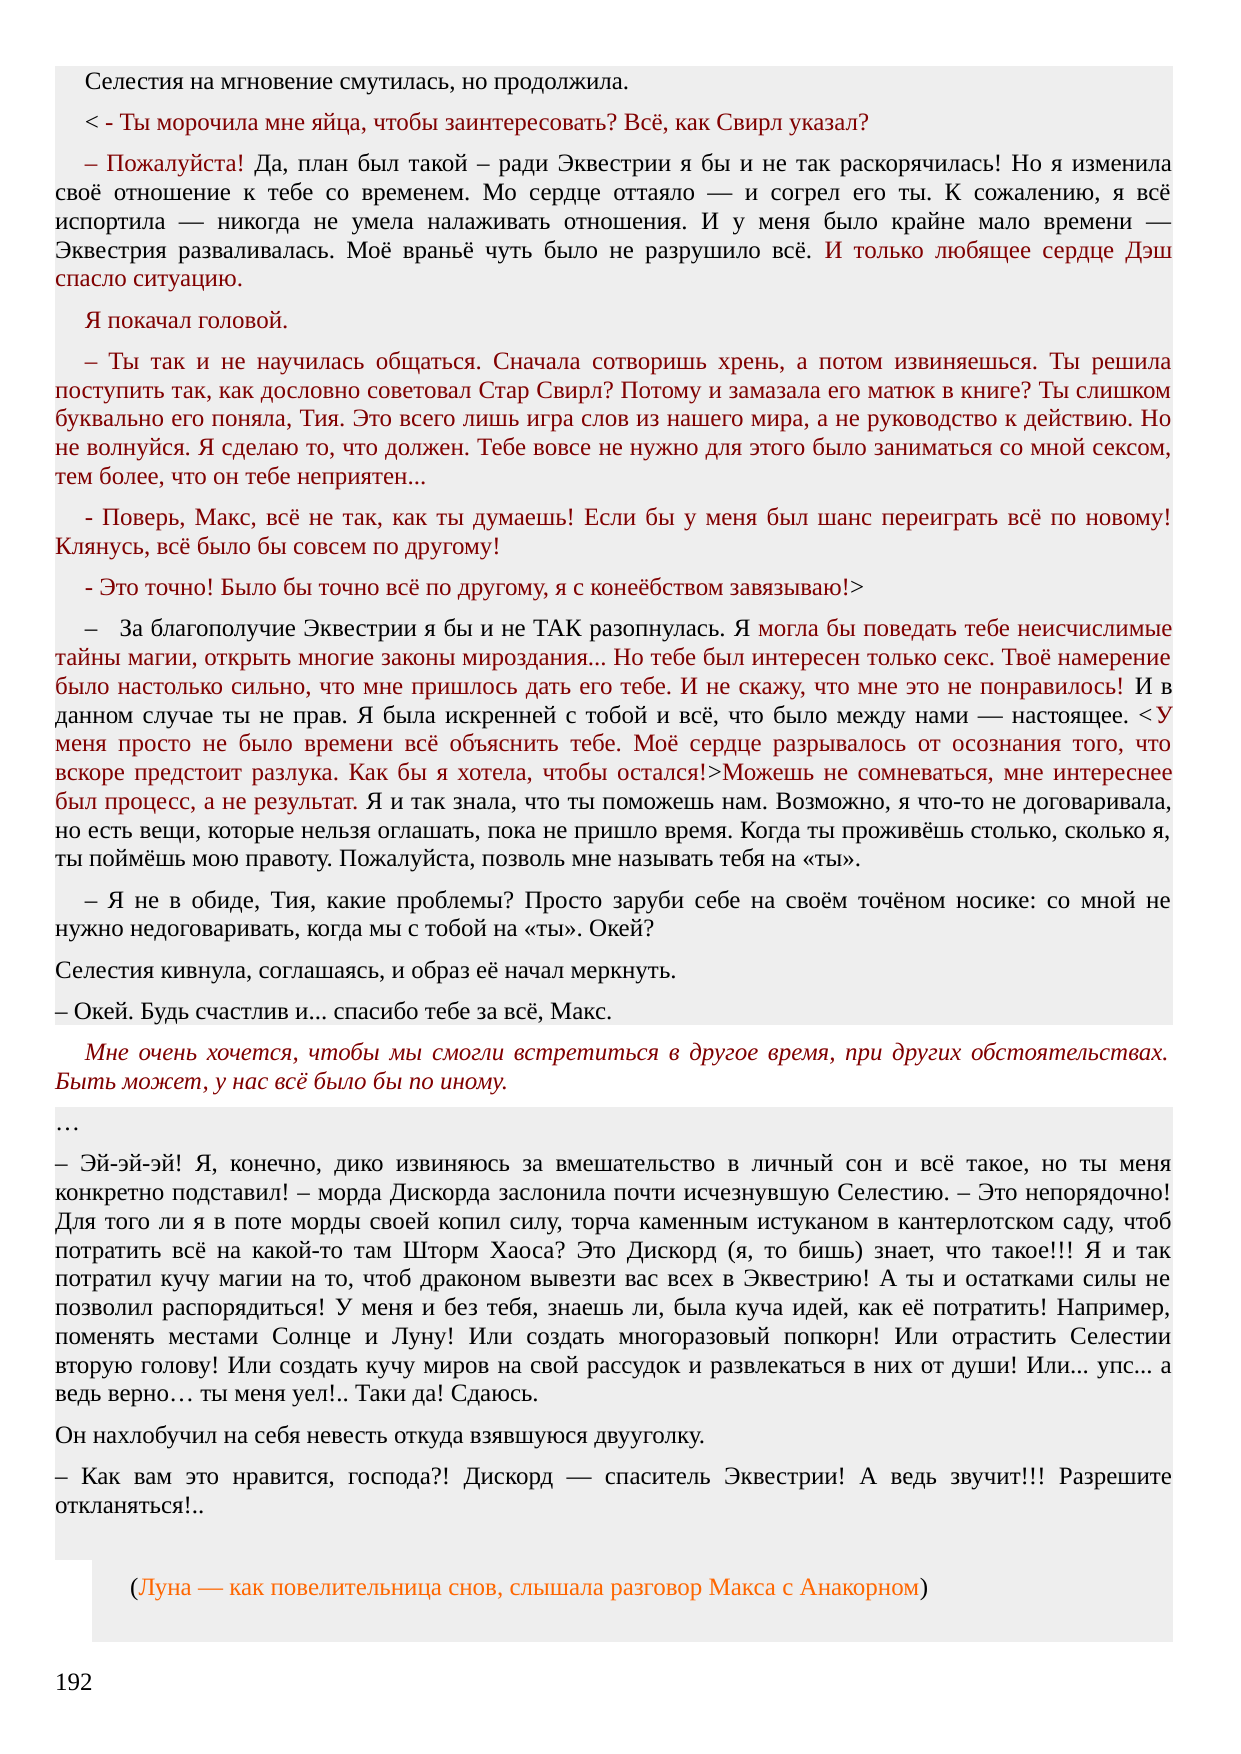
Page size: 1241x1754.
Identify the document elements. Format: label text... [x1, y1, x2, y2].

text – Эй-эй-эй! Я, конечно, дико извиняюсь за вмешательство в личный сон и всё такое, но ты меня конкретно подставил! – морда Дискорда заслонила почти исчезнувшую Селестию. – Это непорядочно! Для того ли я в поте морды своей копил силу, торча каменным истуканом в кантерлотском саду, чтоб потратить всё на какой-то там Шторм Хаоса? Это Дискорд (я, то бишь) знает, что такое!!! Я и так потратил кучу магии на то, чтоб драконом вывезти вас всех в Эквестрию! А ты и остатками силы не позволил распорядиться! У меня и без тебя, знаешь ли, была куча идей, как её потратить! Например, поменять местами Солнце и Луну! Или создать многоразовый попкорн! Или отрастить Селестии вторую голову! Или создать кучу миров на свой рассудок и развлекаться в них от души! Или... упс... а ведь верно… ты меня уел!.. Таки да! Сдаюсь. [55, 1148, 1173, 1407]
text Мне очень хочется, чтобы мы смогли встретиться в другое время, при других обстоятельствах. Быть может, у нас всё было бы по иному. [55, 1037, 1173, 1095]
text – Как вам это нравится, господа?! Дискорд — спаситель Эквестрии! А ведь звучит!!! Разрешите откланяться!.. [55, 1461, 1173, 1518]
text – Ты так и не научилась общаться. Сначала сотворишь хрень, а потом извиняешься. Ты решила поступить так, как дословно советовал Стар Свирл? Потому и замазала его матюк в книге? Ты слишком буквально его поняла, Тия. Это всего лишь игра слов из нашего мира, а не руководство к действию. Но не волнуйся. Я сделаю то, что должен. Тебе вовсе не нужно для этого было заниматься со мной сексом, тем более, что он тебе неприятен... [55, 346, 1173, 490]
text – Окей. Будь счастлив и... спасибо тебе за всё, Макс. [55, 996, 1173, 1025]
text … [55, 1107, 1173, 1136]
list (Луна — как повелительница снов, слышала разговор Макса с Анакорном) [92, 1572, 1173, 1601]
text - Поверь, Макс, всё не так, как ты думаешь! Если бы у меня был шанс переиграть всё по новому! Клянусь, всё было бы совсем по другому! [55, 502, 1173, 560]
text - Это точно! Было бы точно всё по другому, я с конеёбством завязываю!> [55, 572, 1173, 601]
text – За благополучие Эквестрии я бы и не ТАК разопнулась. Я могла бы поведать тебе неисчислимые тайны магии, открыть многие законы мироздания... Но тебе был интересен только секс. Твоё намерение было настолько сильно, что мне пришлось дать его тебе. И не скажу, что мне это не понравилось! И в данном случае ты не прав. Я была искренней с тобой и всё, что было между нами — настоящее. <У меня просто не было времени всё объяснить тебе. Моё сердце разрывалось от осознания того, что вскоре предстоит разлука. Как бы я хотела, чтобы остался!>Можешь не сомневаться, мне интереснее был процесс, а не результат. Я и так знала, что ты поможешь нам. Возможно, я что-то не договаривала, но есть вещи, которые нельзя оглашать, пока не пришло время. Когда ты проживёшь столько, сколько я, ты поймёшь мою правоту. Пожалуйста, позволь мне называть тебя на «ты». [55, 613, 1173, 872]
text Он нахлобучил на себя невесть откуда взявшуюся двууголку. [55, 1420, 1173, 1448]
text – Я не в обиде, Тия, какие проблемы? Просто заруби себе на своём точёном носике: со мной не нужно недоговаривать, когда мы с тобой на «ты». Окей? [55, 885, 1173, 942]
text Селестия кивнула, соглашаясь, и образ её начал меркнуть. [55, 955, 1173, 983]
text Селестия на мгновение смутилась, но продолжила. [55, 66, 1173, 95]
text – Пожалуйста! Да, план был такой – ради Эквестрии я бы и не так раскорячилась! Но я изменила своё отношение к тебе со временем. Мо сердце оттаяло — и согрел его ты. К сожалению, я всё испортила — никогда не умела налаживать отношения. И у меня было крайне мало времени — Эквестрия разваливалась. Моё враньё чуть было не разрушило всё. И только любящее сердце Дэш спасло ситуацию. [55, 148, 1173, 292]
text Я покачал головой. [55, 305, 1173, 333]
text < - Ты морочила мне яйца, чтобы заинтересовать? Всё, как Свирл указал? [55, 107, 1173, 136]
